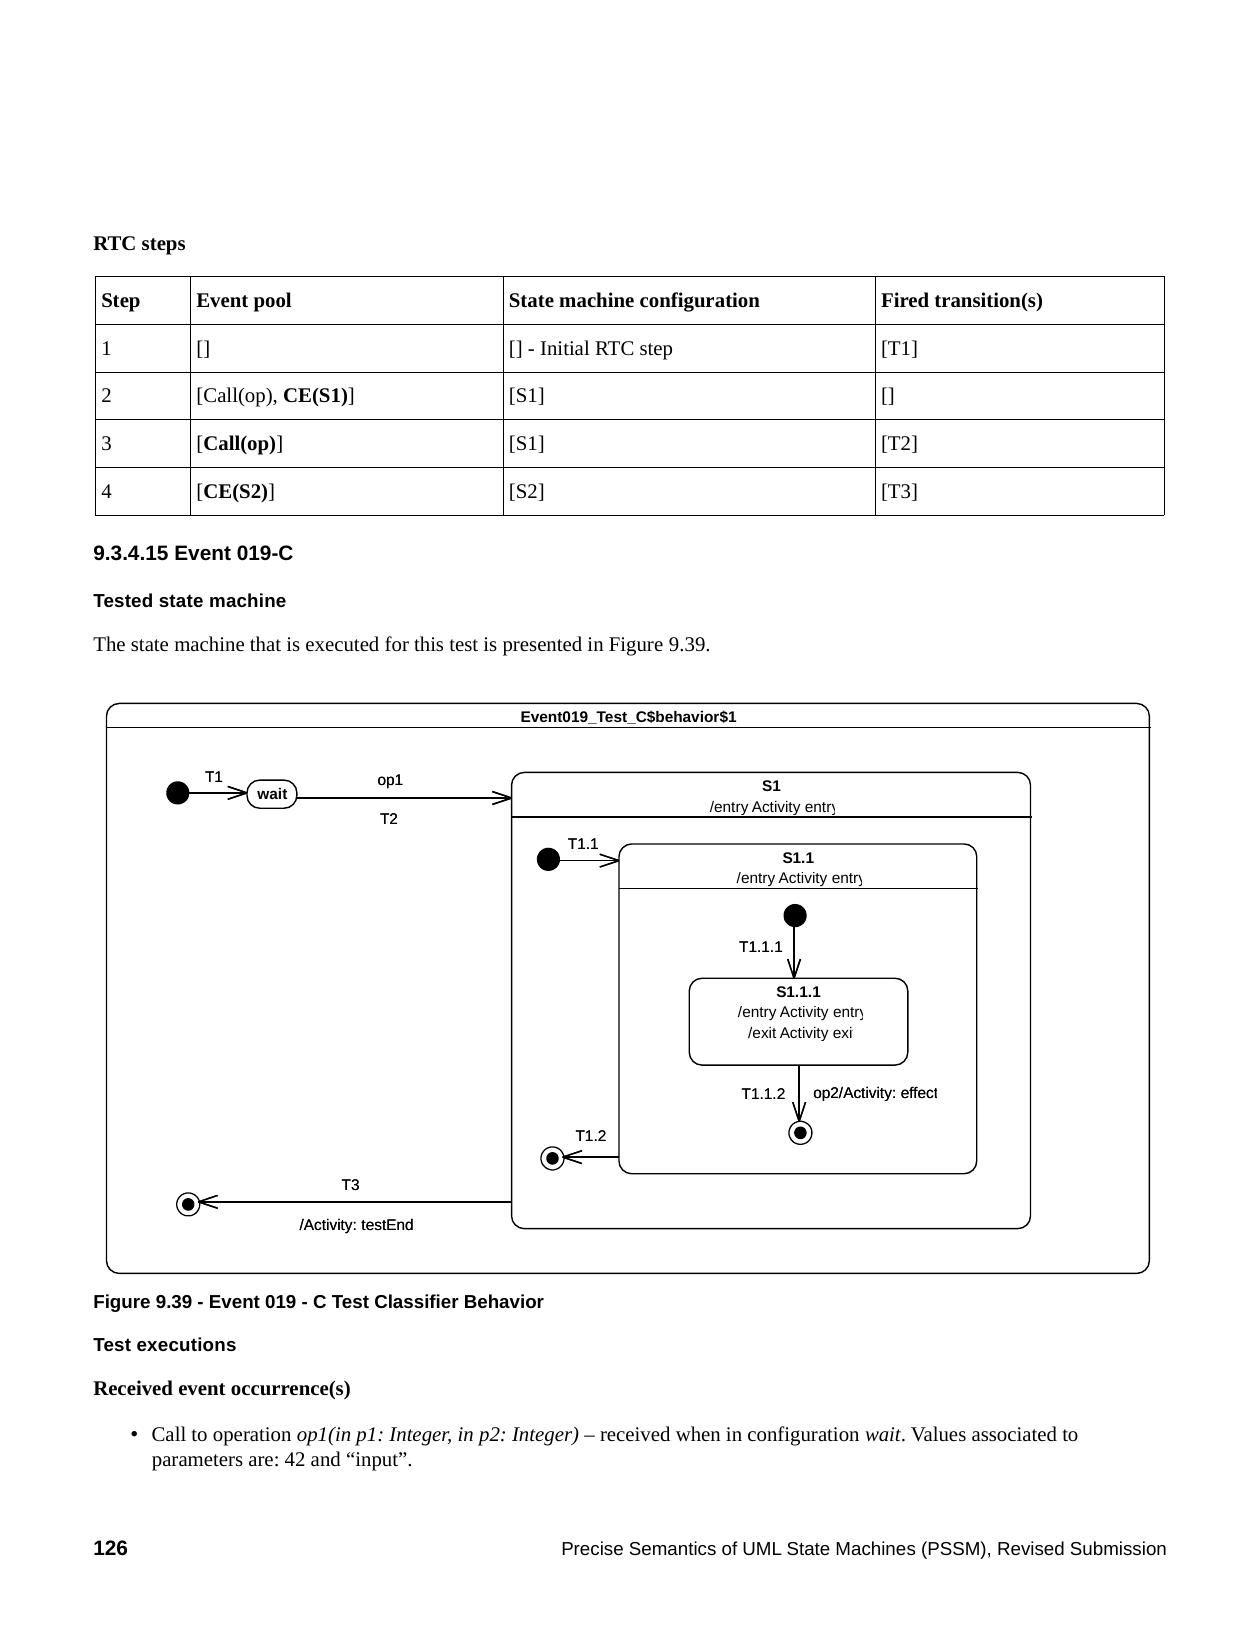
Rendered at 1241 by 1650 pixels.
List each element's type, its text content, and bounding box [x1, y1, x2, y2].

table_header Fired transition(s) [876, 277, 1164, 324]
table_cell [S1] [504, 420, 875, 467]
table_cell 3 [96, 420, 190, 467]
table_cell [S2] [504, 468, 875, 515]
table_cell [] - Initial RTC step [504, 325, 875, 372]
list Call to operation op1(in p1: Integer, in p2: Integer) – received when in configuration wait. Values associated to parameters are: 42 and “input”. [131, 1421, 1164, 1471]
table_cell [Call(op)] [191, 420, 503, 467]
table_cell 1 [96, 325, 190, 372]
table_cell 2 [96, 373, 190, 419]
table_cell [] [191, 325, 503, 372]
table_header Event pool [191, 277, 503, 324]
subtitle [93, 677, 1164, 690]
table_header State machine configuration [504, 277, 875, 324]
subtitle Event 019-C [93, 540, 1164, 565]
table_cell [T2] [876, 420, 1164, 467]
table_cell [] [876, 373, 1164, 419]
table_cell [Call(op), CE(S1)] [191, 373, 503, 419]
text Received event occurrence(s) [93, 1376, 1164, 1400]
text The state machine that is executed for this test is presented in Figure 9.39. [93, 632, 1164, 656]
table_cell [T3] [876, 468, 1164, 515]
text Figure 9.39 - Event 019 - C Test Classifier Behavior [93, 690, 1164, 1313]
table_cell [S1] [504, 373, 875, 419]
table_cell [T1] [876, 325, 1164, 372]
table_cell [CE(S2)] [191, 468, 503, 515]
subtitle Test executions [93, 1313, 1164, 1355]
table_header Step [96, 277, 190, 324]
table_cell 4 [96, 468, 190, 515]
subtitle Tested state machine [93, 590, 1164, 611]
text RTC steps [93, 231, 1164, 255]
